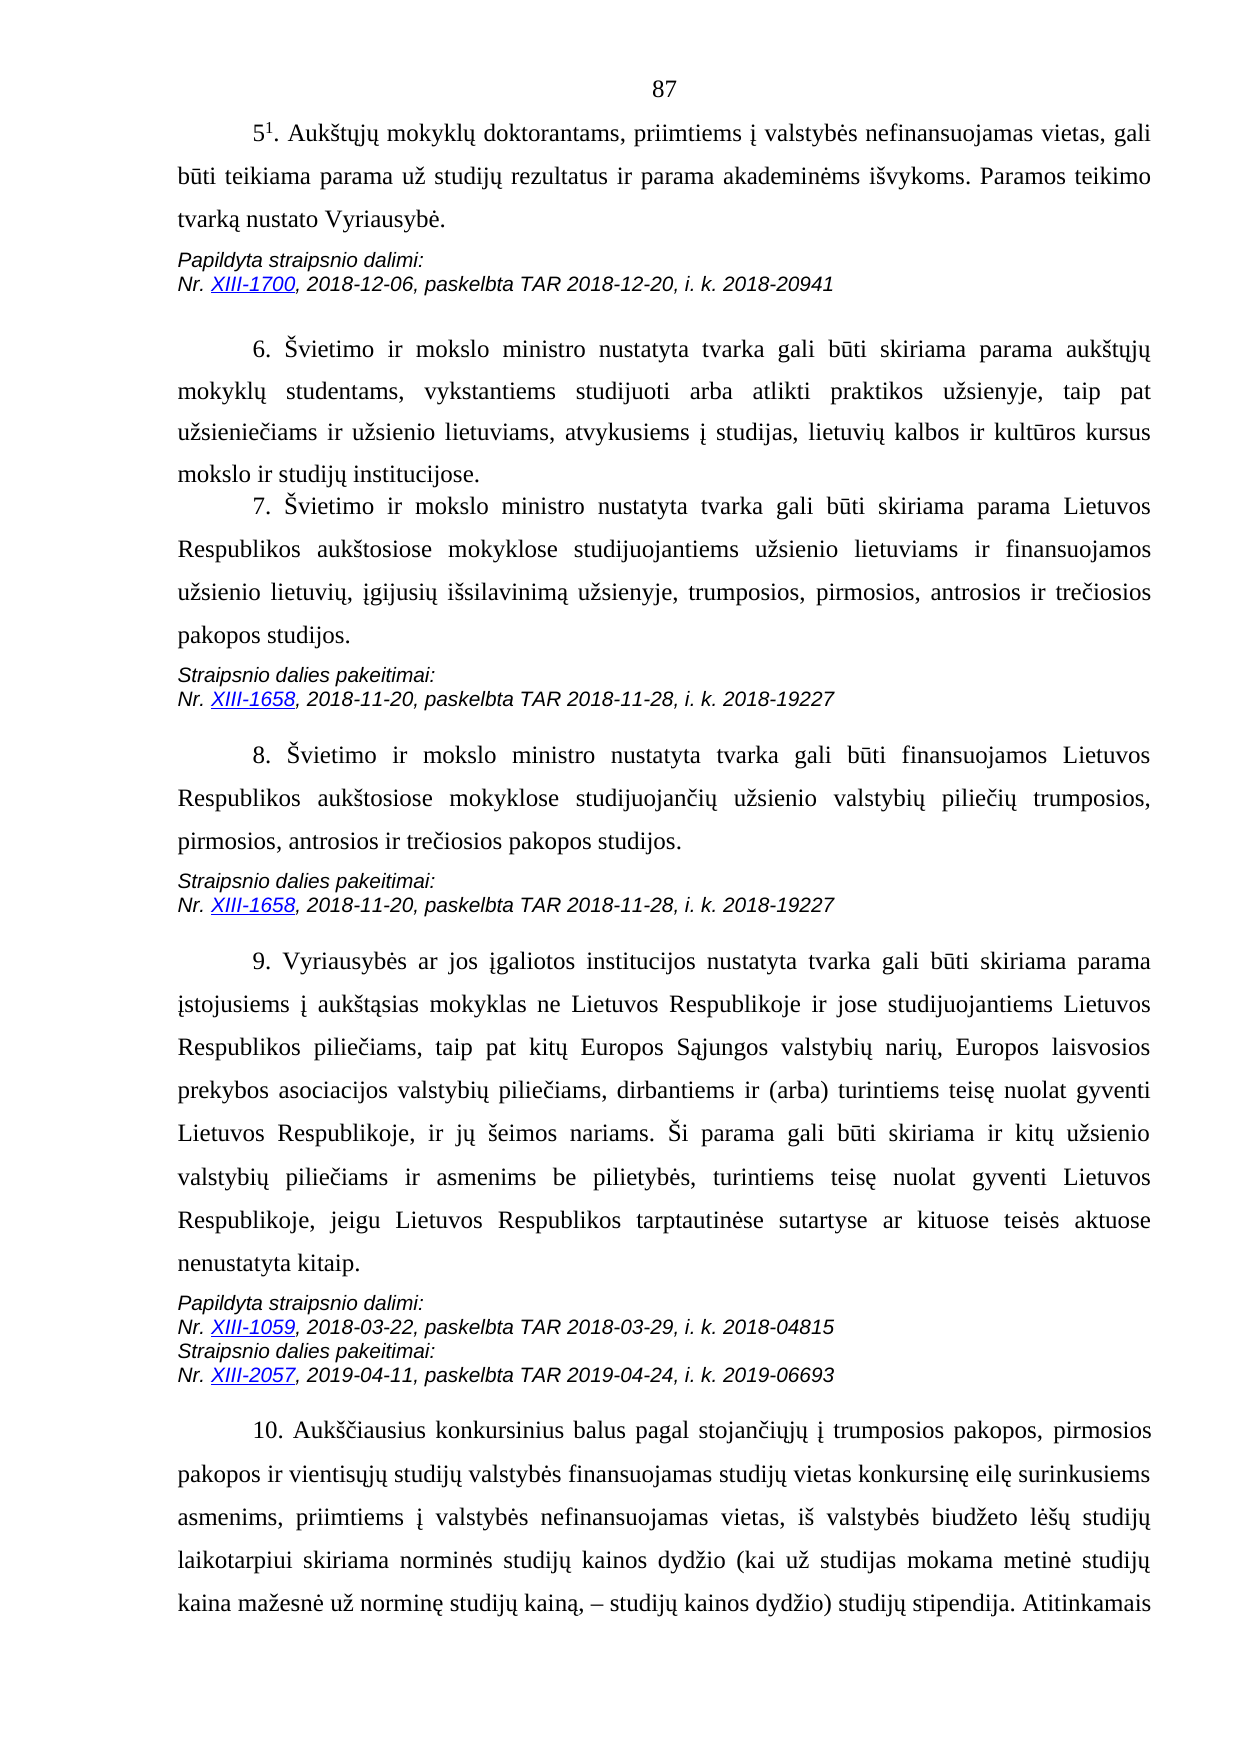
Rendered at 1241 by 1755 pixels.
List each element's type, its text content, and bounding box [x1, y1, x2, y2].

text Nr. XIII-1658, 2018-11-20, paskelbta TAR 2018-11-28, i. k. 2018-19227 [177, 893, 1152, 917]
text 6. Švietimo ir mokslo ministro nustatyta tvarka gali būti skiriama parama aukštųjų mokyklų studentams, vykstantiems studijuoti arba atlikti praktikos užsienyje, taip pat užsieniečiams ir užsienio lietuviams, atvykusiems į studijas, lietuvių kalbos ir kultūros kursus mokslo ir studijų institucijose. [177, 324, 1152, 491]
text Nr. XIII-2057, 2019-04-11, paskelbta TAR 2019-04-24, i. k. 2019-06693 [177, 1363, 1152, 1387]
text 9. Vyriausybės ar jos įgaliotos institucijos nustatyta tvarka gali būti skiriama parama įstojusiems į aukštąsias mokyklas ne Lietuvos Respublikoje ir jose studijuojantiems Lietuvos Respublikos piliečiams, taip pat kitų Europos Sąjungos valstybių narių, Europos laisvosios prekybos asociacijos valstybių piliečiams, dirbantiems ir (arba) turintiems teisę nuolat gyventi Lietuvos Respublikoje, ir jų šeimos nariams. Ši parama gali būti skiriama ir kitų užsienio valstybių piliečiams ir asmenims be pilietybės, turintiems teisę nuolat gyventi Lietuvos Respublikoje, jeigu Lietuvos Respublikos tarptautinėse sutartyse ar kituose teisės aktuose nenustatyta kitaip. [177, 946, 1152, 1277]
text Straipsnio dalies pakeitimai: [177, 663, 1152, 687]
text 7. Švietimo ir mokslo ministro nustatyta tvarka gali būti skiriama parama Lietuvos Respublikos aukštosiose mokyklose studijuojantiems užsienio lietuviams ir finansuojamos užsienio lietuvių, įgijusių išsilavinimą užsienyje, trumposios, pirmosios, antrosios ir trečiosios pakopos studijos. [177, 491, 1152, 649]
text Nr. XIII-1059, 2018-03-22, paskelbta TAR 2018-03-29, i. k. 2018-04815 [177, 1315, 1152, 1339]
text Papildyta straipsnio dalimi: [177, 1291, 1152, 1315]
text Papildyta straipsnio dalimi: [177, 247, 1152, 271]
text 8. Švietimo ir mokslo ministro nustatyta tvarka gali būti finansuojamos Lietuvos Respublikos aukštosiose mokyklose studijuojančių užsienio valstybių piliečių trumposios, pirmosios, antrosios ir trečiosios pakopos studijos. [177, 740, 1152, 855]
text Straipsnio dalies pakeitimai: [177, 1339, 1152, 1363]
text Straipsnio dalies pakeitimai: [177, 869, 1152, 893]
text Nr. XIII-1700, 2018-12-06, paskelbta TAR 2018-12-20, i. k. 2018-20941 [177, 271, 1152, 295]
text 10. Aukščiausius konkursinius balus pagal stojančiųjų į trumposios pakopos, pirmosios pakopos ir vientisųjų studijų valstybės finansuojamas studijų vietas konkursinę eilę surinkusiems asmenims, priimtiems į valstybės nefinansuojamas vietas, iš valstybės biudžeto lėšų studijų laikotarpiui skiriama norminės studijų kainos dydžio (kai už studijas mokama metinė studijų kaina mažesnė už norminę studijų kainą, – studijų kainos dydžio) studijų stipendija. Atitinkamais [177, 1416, 1152, 1617]
text Nr. XIII-1658, 2018-11-20, paskelbta TAR 2018-11-28, i. k. 2018-19227 [177, 687, 1152, 711]
text 51. Aukštųjų mokyklų doktorantams, priimtiems į valstybės nefinansuojamas vietas, gali būti teikiama parama už studijų rezultatus ir parama akademinėms išvykoms. Paramos teikimo tvarką nustato Vyriausybė. [177, 118, 1152, 233]
